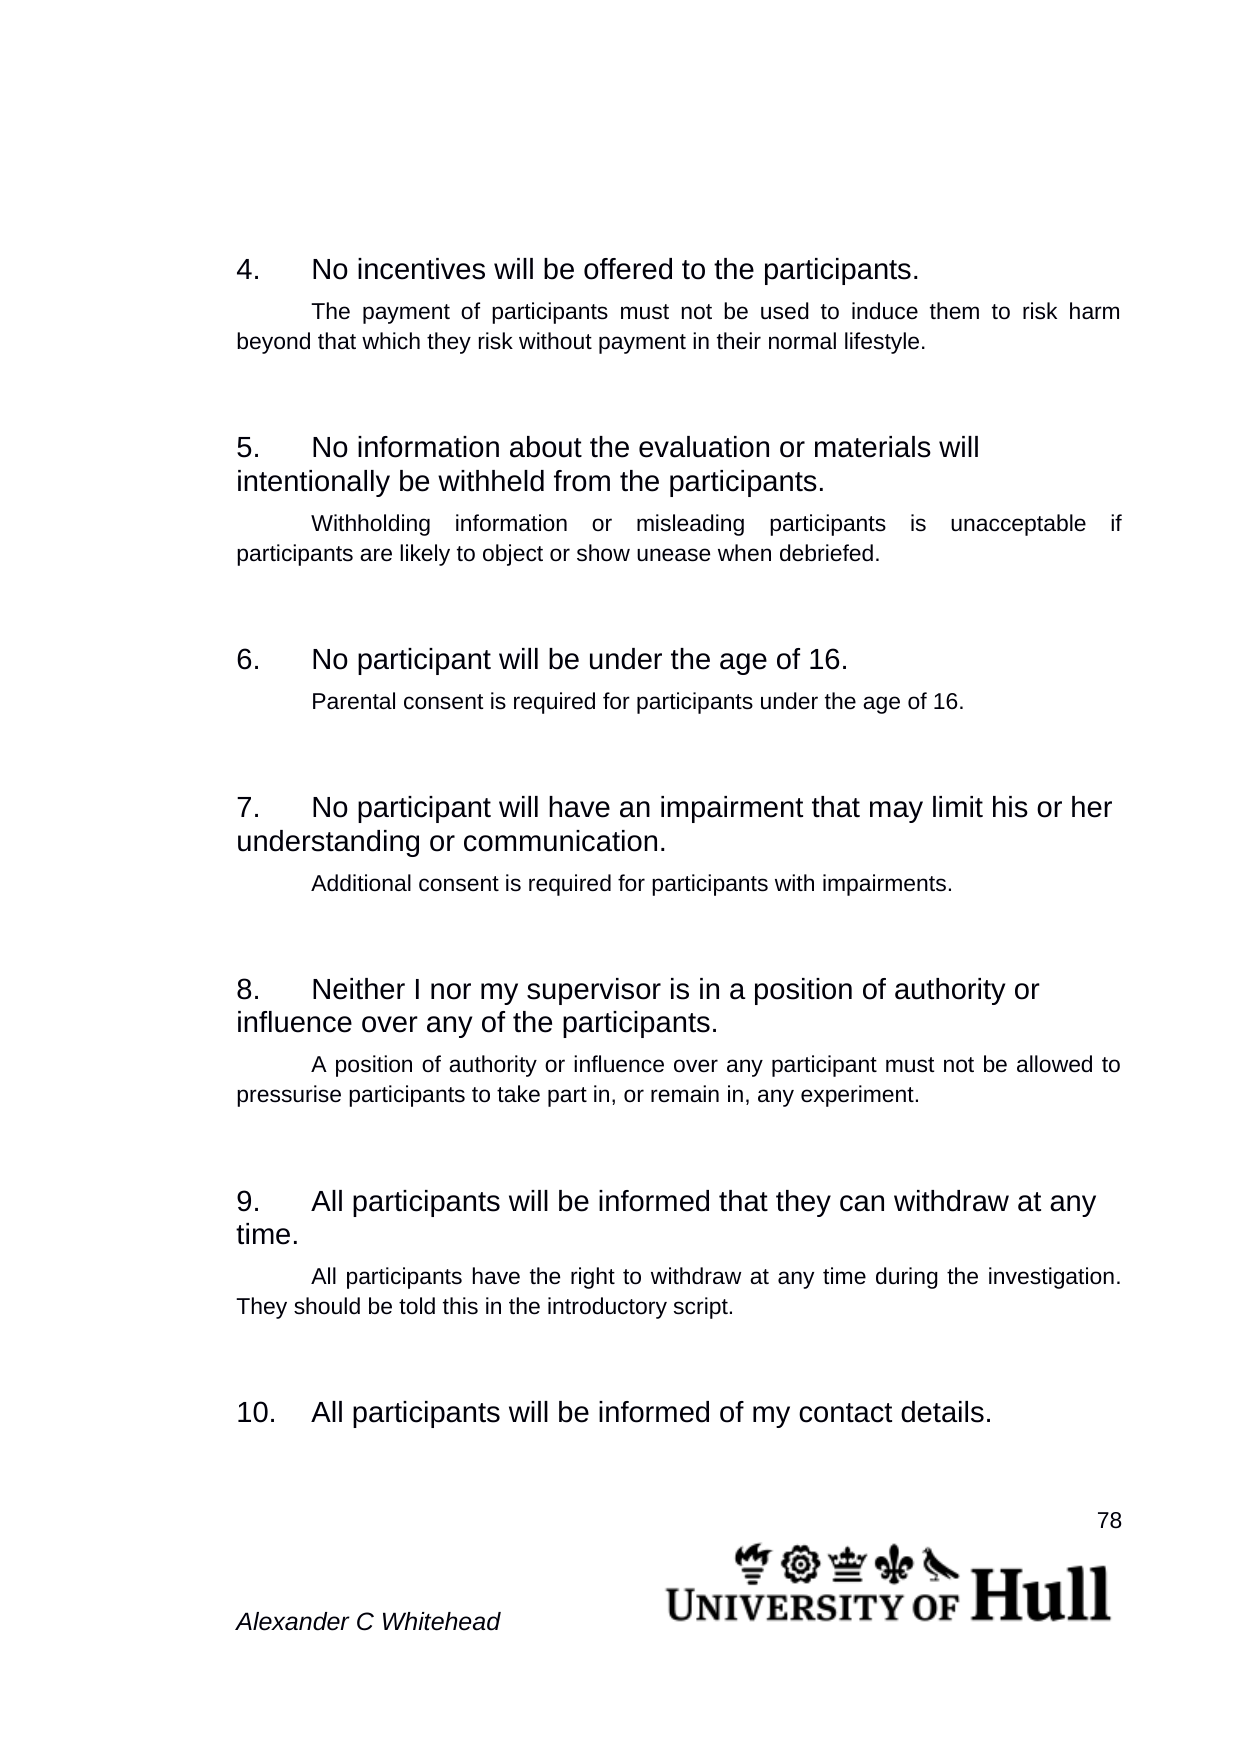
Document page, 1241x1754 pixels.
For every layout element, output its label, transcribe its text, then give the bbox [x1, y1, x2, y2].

subtitle 4. No incentives will be offered to the participants. [236, 252, 1122, 285]
text Additional consent is required for participants with impairments. [236, 869, 1122, 896]
subtitle 7. No participant will have an impairment that may limit his or her understanding or communication. [236, 790, 1122, 857]
subtitle 5. No information about the evaluation or materials will intentionally be withheld from the participants. [236, 430, 1122, 497]
subtitle 9. All participants will be informed that they can withdraw at any time. [236, 1183, 1122, 1251]
text All participants have the right to withdraw at any time during the investigation. They should be told this in the introductory script. [236, 1263, 1122, 1320]
text Withholding information or misleading participants is unacceptable if participants are likely to object or show unease when debriefed. [236, 509, 1122, 566]
subtitle 8. Neither I nor my supervisor is in a position of authority or influence over any of the participants. [236, 972, 1122, 1039]
text The payment of participants must not be used to induce them to risk harm beyond that which they risk without payment in their normal lifestyle. [236, 298, 1122, 354]
picture [659, 1533, 1119, 1631]
subtitle 6. No participant will be under the age of 16. [236, 642, 1122, 675]
subtitle 10. All participants will be informed of my contact details. [236, 1395, 1122, 1429]
text Parental consent is required for participants under the age of 16. [236, 688, 1122, 714]
text A position of authority or influence over any participant must not be allowed to pressurise participants to take part in, or remain in, any experiment. [236, 1051, 1122, 1108]
